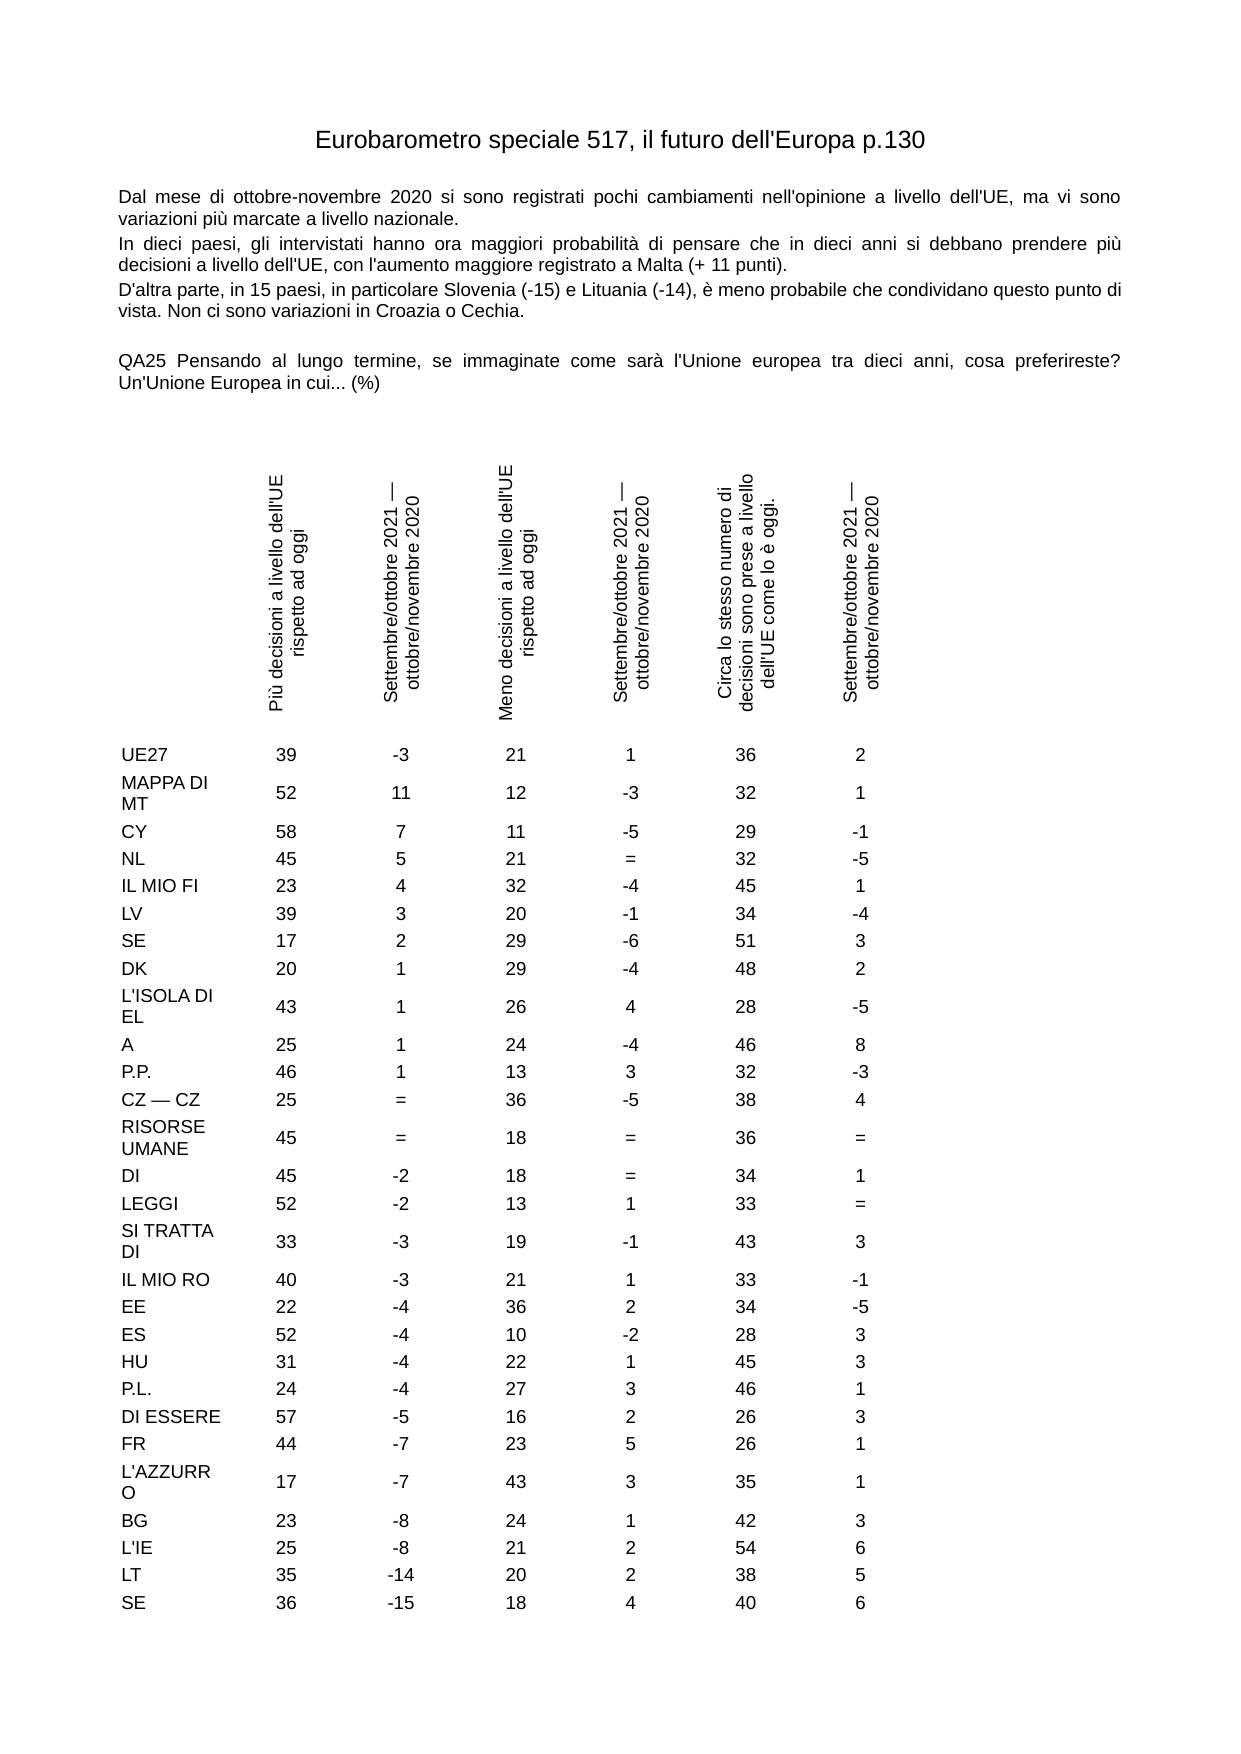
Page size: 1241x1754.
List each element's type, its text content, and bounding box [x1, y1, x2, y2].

table_cell 23 [224, 1506, 348, 1534]
table_cell 1 [808, 1458, 913, 1506]
table_cell HU [118, 1348, 224, 1375]
table_cell 26 [454, 982, 578, 1031]
table_cell 18 [454, 1162, 578, 1189]
table_cell -3 [808, 1058, 913, 1086]
table_cell 45 [224, 1113, 348, 1162]
table_cell 6 [808, 1589, 913, 1616]
table_cell 1 [808, 1375, 913, 1403]
table_cell = [348, 1086, 454, 1113]
table_cell 21 [454, 741, 578, 768]
table_cell 2 [808, 741, 913, 768]
table_cell 24 [454, 1506, 578, 1534]
table_cell -6 [578, 927, 683, 954]
table_cell 23 [454, 1430, 578, 1457]
table_cell IL MIO RO [118, 1266, 224, 1293]
table_cell 32 [454, 872, 578, 900]
table_cell 21 [454, 1266, 578, 1293]
table_cell -4 [578, 872, 683, 900]
table_cell 39 [224, 900, 348, 927]
table_cell EE [118, 1293, 224, 1321]
table_cell -2 [348, 1162, 454, 1189]
table_cell 45 [684, 1348, 807, 1375]
table_cell 12 [454, 769, 578, 817]
table_cell 29 [684, 818, 807, 845]
table_cell DI ESSERE [118, 1403, 224, 1430]
table_cell FR [118, 1430, 224, 1457]
table_cell LEGGI [118, 1189, 224, 1217]
table_cell -3 [348, 1217, 454, 1266]
table_cell -4 [348, 1321, 454, 1348]
table_cell 19 [454, 1217, 578, 1266]
table_cell = [808, 1189, 913, 1217]
table_cell L'AZZURRO [118, 1458, 224, 1506]
table_cell 4 [808, 1086, 913, 1113]
table_cell 5 [808, 1561, 913, 1589]
text QA25 Pensando al lungo termine, se immaginate come sarà l'Unione europea tra dieci anni, cosa preferireste? Un'Unione Europea in cui... (%) [118, 350, 1122, 393]
table_cell 29 [454, 955, 578, 982]
table_cell 1 [348, 982, 454, 1031]
table_cell 2 [578, 1561, 683, 1589]
table_cell 38 [684, 1561, 807, 1589]
table_cell -1 [808, 818, 913, 845]
table_cell -3 [578, 769, 683, 817]
table_cell 36 [454, 1086, 578, 1113]
table_cell 35 [684, 1458, 807, 1506]
table_cell 36 [454, 1293, 578, 1321]
table_cell -3 [348, 1266, 454, 1293]
table_cell L'ISOLA DI EL [118, 982, 224, 1031]
table_cell 32 [684, 1058, 807, 1086]
table_cell 3 [578, 1375, 683, 1403]
table_cell 1 [578, 1348, 683, 1375]
table_cell 32 [684, 769, 807, 817]
table_cell 33 [224, 1217, 348, 1266]
table_cell 3 [808, 1321, 913, 1348]
table_cell -5 [808, 1293, 913, 1321]
table_cell SI TRATTA DI [118, 1217, 224, 1266]
table_cell NL [118, 845, 224, 872]
table_cell LT [118, 1561, 224, 1589]
table_cell -1 [808, 1266, 913, 1293]
table_cell 45 [684, 872, 807, 900]
table_cell 52 [224, 1189, 348, 1217]
table_cell -5 [808, 982, 913, 1031]
table_cell LV [118, 900, 224, 927]
table_cell 1 [348, 955, 454, 982]
table_cell 16 [454, 1403, 578, 1430]
table_cell 34 [684, 1162, 807, 1189]
table_cell -5 [348, 1403, 454, 1430]
table_cell 3 [808, 1217, 913, 1266]
table_cell RISORSE UMANE [118, 1113, 224, 1162]
table_cell 17 [224, 1458, 348, 1506]
table_cell 51 [684, 927, 807, 954]
table_cell 45 [224, 845, 348, 872]
table_cell 8 [808, 1031, 913, 1058]
table_cell 36 [224, 1589, 348, 1616]
table_cell 10 [454, 1321, 578, 1348]
table_cell -3 [348, 741, 454, 768]
table_cell UE27 [118, 741, 224, 768]
table_cell MAPPA DI MT [118, 769, 224, 817]
table_cell 40 [224, 1266, 348, 1293]
table_cell 25 [224, 1534, 348, 1561]
table_cell CY [118, 818, 224, 845]
table_cell 1 [348, 1058, 454, 1086]
table_cell DK [118, 955, 224, 982]
table_cell 3 [578, 1458, 683, 1506]
table_cell 43 [224, 982, 348, 1031]
table_cell -4 [348, 1348, 454, 1375]
table_cell 1 [348, 1031, 454, 1058]
table_cell -4 [348, 1375, 454, 1403]
table_cell -7 [348, 1458, 454, 1506]
table_cell SE [118, 927, 224, 954]
table_header Settembre/ottobre 2021 — ottobre/novembre 2020 [808, 446, 913, 741]
table_cell 22 [454, 1348, 578, 1375]
table_cell 2 [578, 1534, 683, 1561]
table_cell -5 [808, 845, 913, 872]
table_cell 34 [684, 900, 807, 927]
table_cell 5 [578, 1430, 683, 1457]
table_cell = [578, 1113, 683, 1162]
table_cell = [348, 1113, 454, 1162]
table_cell BG [118, 1506, 224, 1534]
table_cell 4 [578, 982, 683, 1031]
table_cell A [118, 1031, 224, 1058]
table_cell 33 [684, 1266, 807, 1293]
table_cell 3 [808, 927, 913, 954]
table_cell -2 [348, 1189, 454, 1217]
table_cell 23 [224, 872, 348, 900]
table_header Settembre/ottobre 2021 — ottobre/novembre 2020 [578, 446, 683, 741]
table_cell 1 [808, 1162, 913, 1189]
table_cell -7 [348, 1430, 454, 1457]
table_cell 11 [454, 818, 578, 845]
table_cell 13 [454, 1058, 578, 1086]
table_cell 36 [684, 741, 807, 768]
table_cell 13 [454, 1189, 578, 1217]
table_cell 11 [348, 769, 454, 817]
table_cell 25 [224, 1086, 348, 1113]
table_cell 54 [684, 1534, 807, 1561]
table_cell 35 [224, 1561, 348, 1589]
table_cell -8 [348, 1506, 454, 1534]
table_header Più decisioni a livello dell'UE rispetto ad oggi [224, 446, 348, 741]
table_cell 33 [684, 1189, 807, 1217]
text In dieci paesi, gli intervistati hanno ora maggiori probabilità di pensare che in dieci anni si debbano prendere più decisioni a livello dell'UE, con l'aumento maggiore registrato a Malta (+ 11 punti). [118, 232, 1122, 276]
table_cell 31 [224, 1348, 348, 1375]
table_cell P.P. [118, 1058, 224, 1086]
table_cell SE [118, 1589, 224, 1616]
table_cell -4 [348, 1293, 454, 1321]
text Dal mese di ottobre-novembre 2020 si sono registrati pochi cambiamenti nell'opinione a livello dell'UE, ma vi sono variazioni più marcate a livello nazionale. [118, 186, 1122, 229]
table_cell IL MIO FI [118, 872, 224, 900]
table_cell -1 [578, 1217, 683, 1266]
table_cell 27 [454, 1375, 578, 1403]
table_cell 1 [578, 1189, 683, 1217]
table_cell 28 [684, 982, 807, 1031]
table_cell 1 [808, 769, 913, 817]
table_cell 18 [454, 1113, 578, 1162]
table_cell 1 [578, 741, 683, 768]
table_cell 46 [684, 1031, 807, 1058]
table_cell 32 [684, 845, 807, 872]
table_cell = [578, 1162, 683, 1189]
table_cell -1 [578, 900, 683, 927]
table_header Circa lo stesso numero di decisioni sono prese a livello dell'UE come lo è oggi. [684, 446, 807, 741]
table_cell 42 [684, 1506, 807, 1534]
table_cell 29 [454, 927, 578, 954]
table_cell 58 [224, 818, 348, 845]
table_cell 21 [454, 1534, 578, 1561]
table_cell 22 [224, 1293, 348, 1321]
text D'altra parte, in 15 paesi, in particolare Slovenia (-15) e Lituania (-14), è meno probabile che condividano questo punto di vista. Non ci sono variazioni in Croazia o Cechia. [118, 279, 1122, 322]
table_cell -4 [578, 955, 683, 982]
table_cell 26 [684, 1403, 807, 1430]
table_cell 3 [348, 900, 454, 927]
table_cell 34 [684, 1293, 807, 1321]
table_cell 28 [684, 1321, 807, 1348]
table_cell 4 [348, 872, 454, 900]
table_cell 24 [454, 1031, 578, 1058]
table_cell 2 [578, 1293, 683, 1321]
table_cell 36 [684, 1113, 807, 1162]
table_cell 18 [454, 1589, 578, 1616]
table_cell DI [118, 1162, 224, 1189]
table_cell 52 [224, 769, 348, 817]
table_cell 3 [808, 1348, 913, 1375]
table_cell 2 [808, 955, 913, 982]
table_cell -5 [578, 1086, 683, 1113]
table_cell 26 [684, 1430, 807, 1457]
table_cell 38 [684, 1086, 807, 1113]
table_cell 3 [808, 1403, 913, 1430]
table_cell = [578, 845, 683, 872]
table_cell 40 [684, 1589, 807, 1616]
table_cell P.L. [118, 1375, 224, 1403]
table_cell -5 [578, 818, 683, 845]
table_cell -2 [578, 1321, 683, 1348]
table_cell 21 [454, 845, 578, 872]
table_cell 46 [224, 1058, 348, 1086]
table_cell 3 [808, 1506, 913, 1534]
table_cell 24 [224, 1375, 348, 1403]
table_cell 48 [684, 955, 807, 982]
table_cell 57 [224, 1403, 348, 1430]
table_cell 3 [578, 1058, 683, 1086]
table_cell 52 [224, 1321, 348, 1348]
table_cell 45 [224, 1162, 348, 1189]
table_cell 46 [684, 1375, 807, 1403]
table_cell 1 [578, 1266, 683, 1293]
table_cell CZ — CZ [118, 1086, 224, 1113]
table_cell 1 [808, 872, 913, 900]
table_cell L'IE [118, 1534, 224, 1561]
table_cell -14 [348, 1561, 454, 1589]
table_cell -4 [808, 900, 913, 927]
table_header Settembre/ottobre 2021 — ottobre/novembre 2020 [348, 446, 454, 741]
table_cell 5 [348, 845, 454, 872]
table_cell -4 [578, 1031, 683, 1058]
table_cell 44 [224, 1430, 348, 1457]
table_cell 4 [578, 1589, 683, 1616]
table_cell ES [118, 1321, 224, 1348]
table_cell = [808, 1113, 913, 1162]
table_cell 1 [578, 1506, 683, 1534]
table_cell 1 [808, 1430, 913, 1457]
table_cell -15 [348, 1589, 454, 1616]
table_cell 20 [224, 955, 348, 982]
table_cell 2 [578, 1403, 683, 1430]
table_cell 25 [224, 1031, 348, 1058]
table_header [118, 446, 224, 741]
table_cell 39 [224, 741, 348, 768]
table_cell 6 [808, 1534, 913, 1561]
table_cell 2 [348, 927, 454, 954]
table_cell 20 [454, 900, 578, 927]
table_cell 43 [684, 1217, 807, 1266]
table_header Meno decisioni a livello dell'UE rispetto ad oggi [454, 446, 578, 741]
table_cell 20 [454, 1561, 578, 1589]
table_cell 43 [454, 1458, 578, 1506]
table_cell 17 [224, 927, 348, 954]
table_cell 7 [348, 818, 454, 845]
table_cell -8 [348, 1534, 454, 1561]
